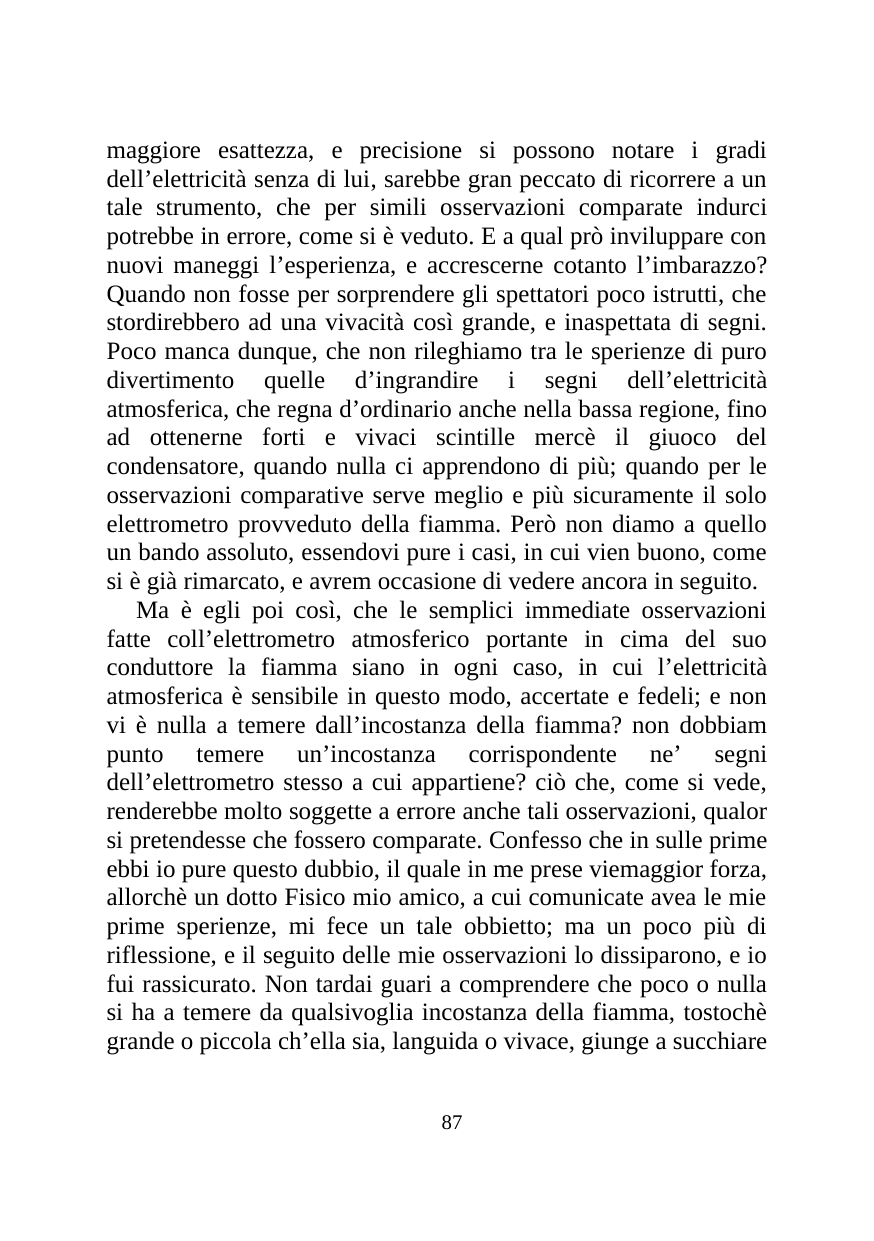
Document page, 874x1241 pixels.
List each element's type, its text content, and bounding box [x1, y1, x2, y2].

text Ma è egli poi così, che le semplici immediate osservazioni fatte coll’elettrometro atmosferico portante in cima del suo conduttore la fiamma siano in ogni caso, in cui l’elettricità atmosferica è sensibile in questo modo, accertate e fedeli; e non vi è nulla a temere dall’incostanza della fiamma? non dobbiam punto temere un’incostanza corrispondente ne’ segni dell’elettrometro stesso a cui appartiene? ciò che, come si vede, renderebbe molto soggette a errore anche tali osservazioni, qualor si pretendesse che fossero comparate. Confesso che in sulle prime ebbi io pure questo dubbio, il quale in me prese viemaggior forza, allorchè un dotto Fisico mio amico, a cui comunicate avea le mie prime sperienze, mi fece un tale obbietto; ma un poco più di riflessione, e il seguito delle mie osservazioni lo dissiparono, e io fui rassicurato. Non tardai guari a comprendere che poco o nulla si ha a temere da qualsivoglia incostanza della fiamma, tostochè grande o piccola ch’ella sia, languida o vivace, giunge a succhiare [106, 595, 768, 1055]
text maggiore esattezza, e precisione si possono notare i gradi dell’elettricità senza di lui, sarebbe gran peccato di ricorrere a un tale strumento, che per simili osservazioni comparate indurci potrebbe in errore, come si è veduto. E a qual prò inviluppare con nuovi maneggi l’esperienza, e accrescerne cotanto l’imbarazzo? Quando non fosse per sorprendere gli spettatori poco istrutti, che stordirebbero ad una vivacità così grande, e inaspettata di segni. Poco manca dunque, che non rileghiamo tra le sperienze di puro divertimento quelle d’ingrandire i segni dell’elettricità atmosferica, che regna d’ordinario anche nella bassa regione, fino ad ottenerne forti e vivaci scintille mercè il giuoco del condensatore, quando nulla ci apprendono di più; quando per le osservazioni comparative serve meglio e più sicuramente il solo elettrometro provveduto della fiamma. Però non diamo a quello un bando assoluto, essendovi pure i casi, in cui vien buono, come si è già rimarcato, e avrem occasione di vedere ancora in seguito. [106, 135, 768, 595]
